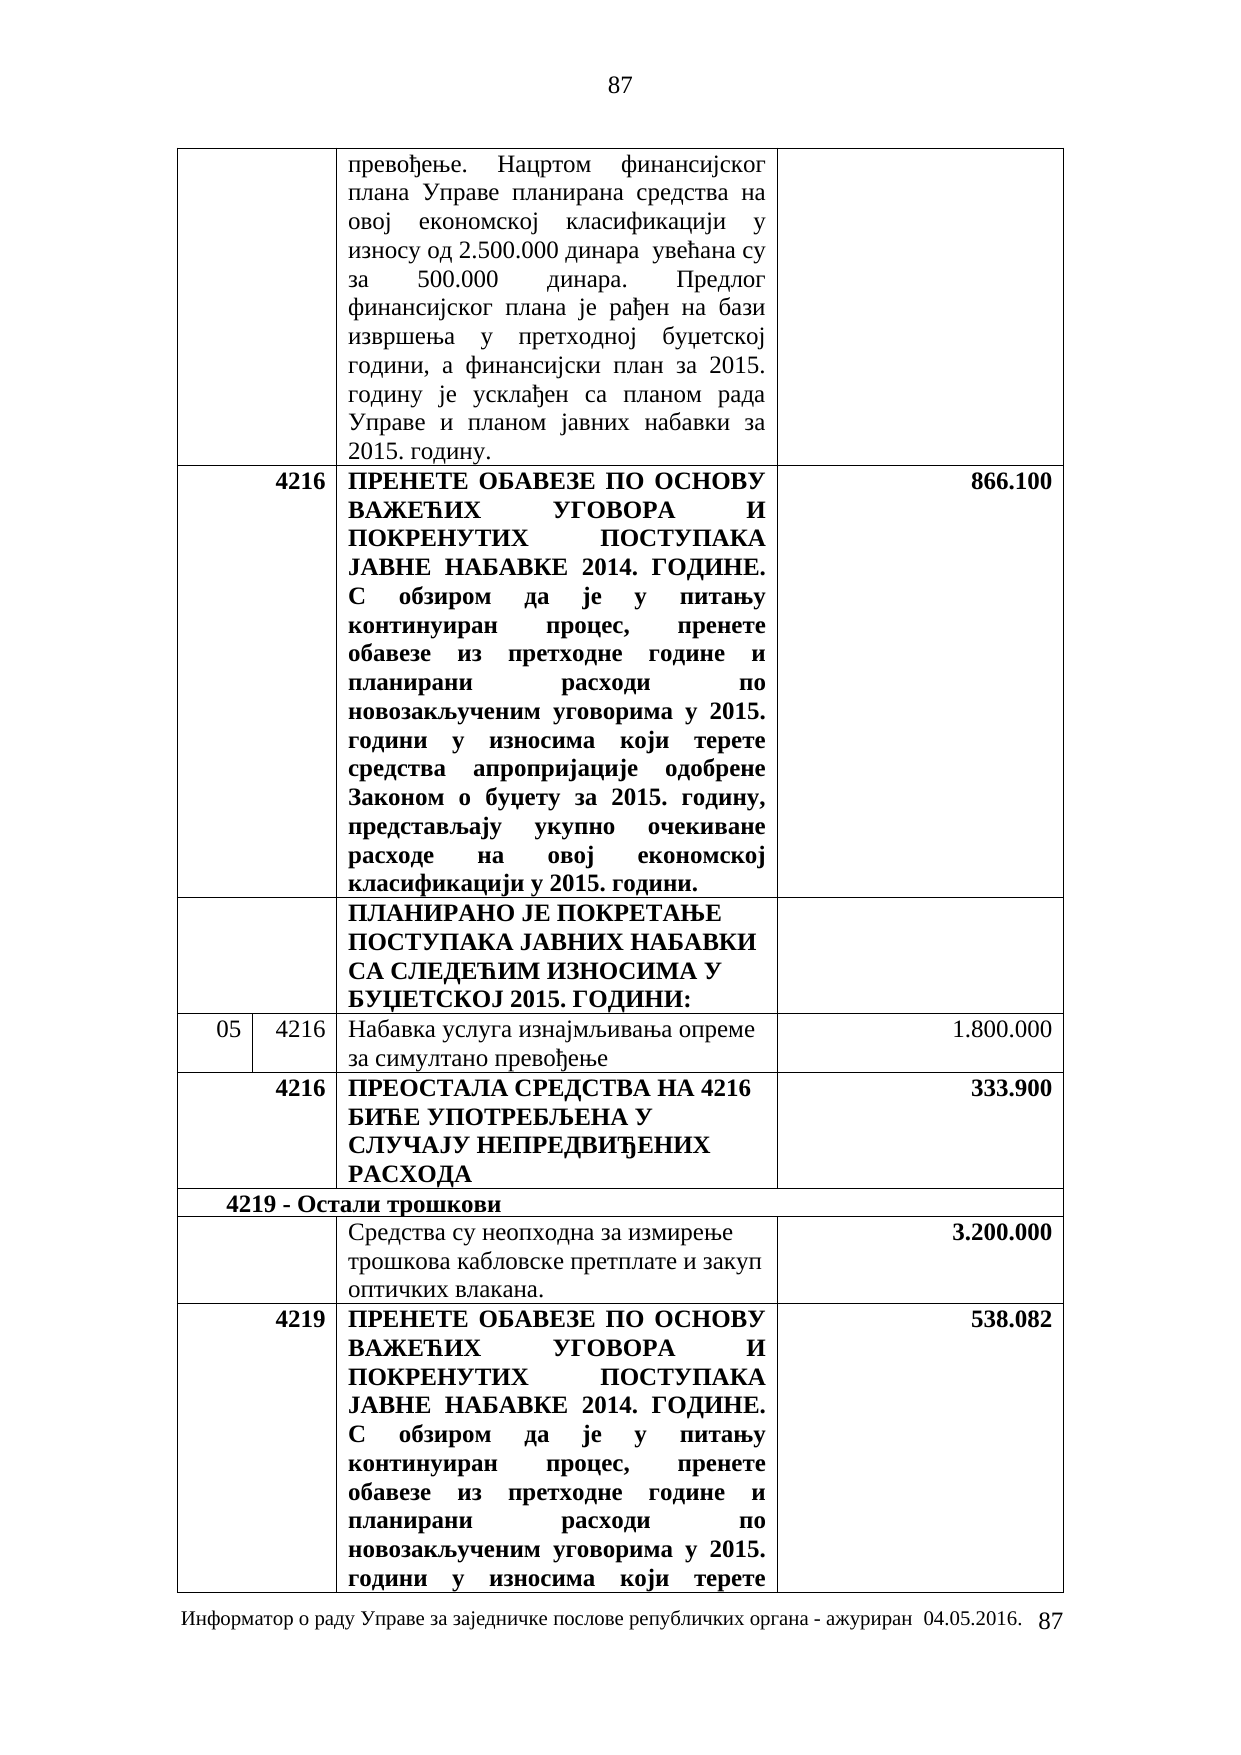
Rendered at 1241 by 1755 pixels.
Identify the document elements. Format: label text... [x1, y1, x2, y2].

table_cell [178, 1217, 336, 1303]
table_cell 866.100 [778, 466, 1063, 897]
table_cell ПЛАНИРАНО ЈЕ ПОКРЕТАЊЕ ПОСТУПАКА ЈАВНИХ НАБАВКИ СА СЛЕДЕЋИМ ИЗНОСИМА У БУЏЕТСКОЈ 2015. ГОДИНИ: [337, 898, 777, 1013]
table_cell Набавка услуга изнајмљивања опреме за симултано превођење [337, 1014, 777, 1072]
table_cell 1.800.000 [778, 1014, 1063, 1072]
table_cell Средства су неопходна за измирење трошкова кабловске претплате и закуп оптичких влакана. [337, 1217, 777, 1303]
table_cell ПРЕНЕТЕ ОБАВЕЗЕ ПО ОСНОВУ ВАЖЕЋИХ УГОВОРА И ПОКРЕНУТИХ ПОСТУПАКА ЈАВНЕ НАБАВКЕ 2014. ГОДИНЕ. С обзиром да је у питању континуиран процес, пренете обавезе из претходне године и планирани расходи по новозакљученим уговорима у 2015. години у износима који терете средства апропријације одобрене Законом о буџету за 2015. годину, представљају укупно очекиване расходе на овој економској класификацији у 2015. години. [337, 466, 777, 897]
table_cell превођење. Нацртом финансијског плана Управе планирана средства на овој економској класификацији у износу од 2.500.000 динара увећана су за 500.000 динара. Предлог финансијског плана је рађен на бази извршења у претходној буџетској години, а финансијски план за 2015. годину је усклађен са планом рада Управе и планом јавних набавки за 2015. годину. [337, 149, 777, 465]
table_cell ПРЕОСТАЛА СРЕДСТВА НА 4216 БИЋЕ УПОТРЕБЉЕНА У СЛУЧАЈУ НЕПРЕДВИЂЕНИХ РАСХОДА [337, 1073, 777, 1188]
table_cell 3.200.000 [778, 1217, 1063, 1303]
table_cell 05 [178, 1014, 252, 1072]
table_cell [778, 149, 1063, 465]
table_cell 4219 [178, 1304, 336, 1592]
table_cell ПРЕНЕТЕ ОБАВЕЗЕ ПО ОСНОВУ ВАЖЕЋИХ УГОВОРА И ПОКРЕНУТИХ ПОСТУПАКА ЈАВНЕ НАБАВКЕ 2014. ГОДИНЕ. С обзиром да је у питању континуиран процес, пренете обавезе из претходне године и планирани расходи по новозакљученим уговорима у 2015. години у износима који терете [337, 1304, 777, 1592]
table_cell 333.900 [778, 1073, 1063, 1188]
table_cell 538.082 [778, 1304, 1063, 1592]
table_cell 4216 [253, 1014, 336, 1072]
table_cell 4216 [178, 466, 336, 897]
table_cell [778, 898, 1063, 1013]
table_cell [178, 898, 336, 1013]
table_cell [178, 149, 336, 465]
table_cell 4216 [178, 1073, 336, 1188]
table_cell 4219 - Остали трошкови [178, 1189, 1063, 1216]
